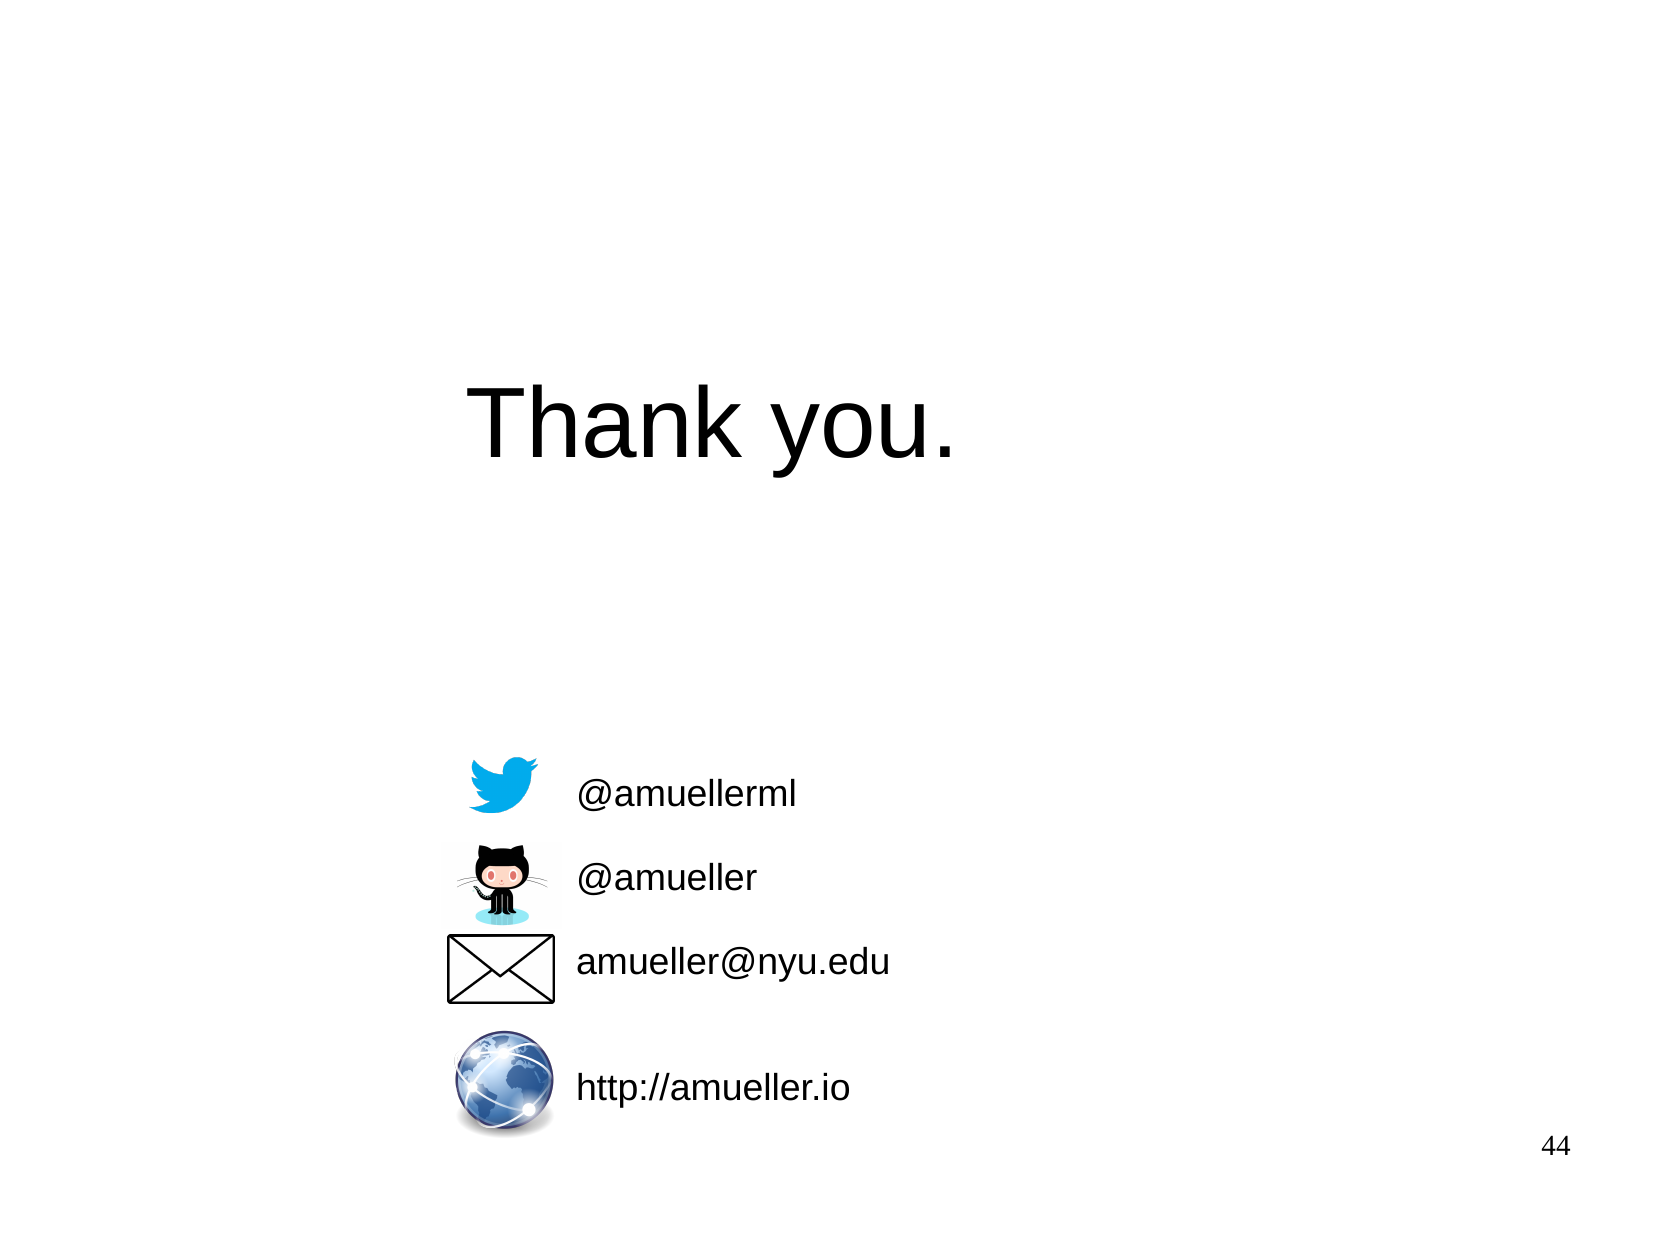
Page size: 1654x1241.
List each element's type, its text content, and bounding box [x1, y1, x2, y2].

picture [447, 934, 555, 1004]
picture [441, 727, 562, 929]
picture [444, 1022, 562, 1140]
text_box @amuellerml @amueller amueller@nyu.edu http://amueller.io [561, 722, 1260, 1116]
text_box Thank you. [450, 359, 1561, 599]
